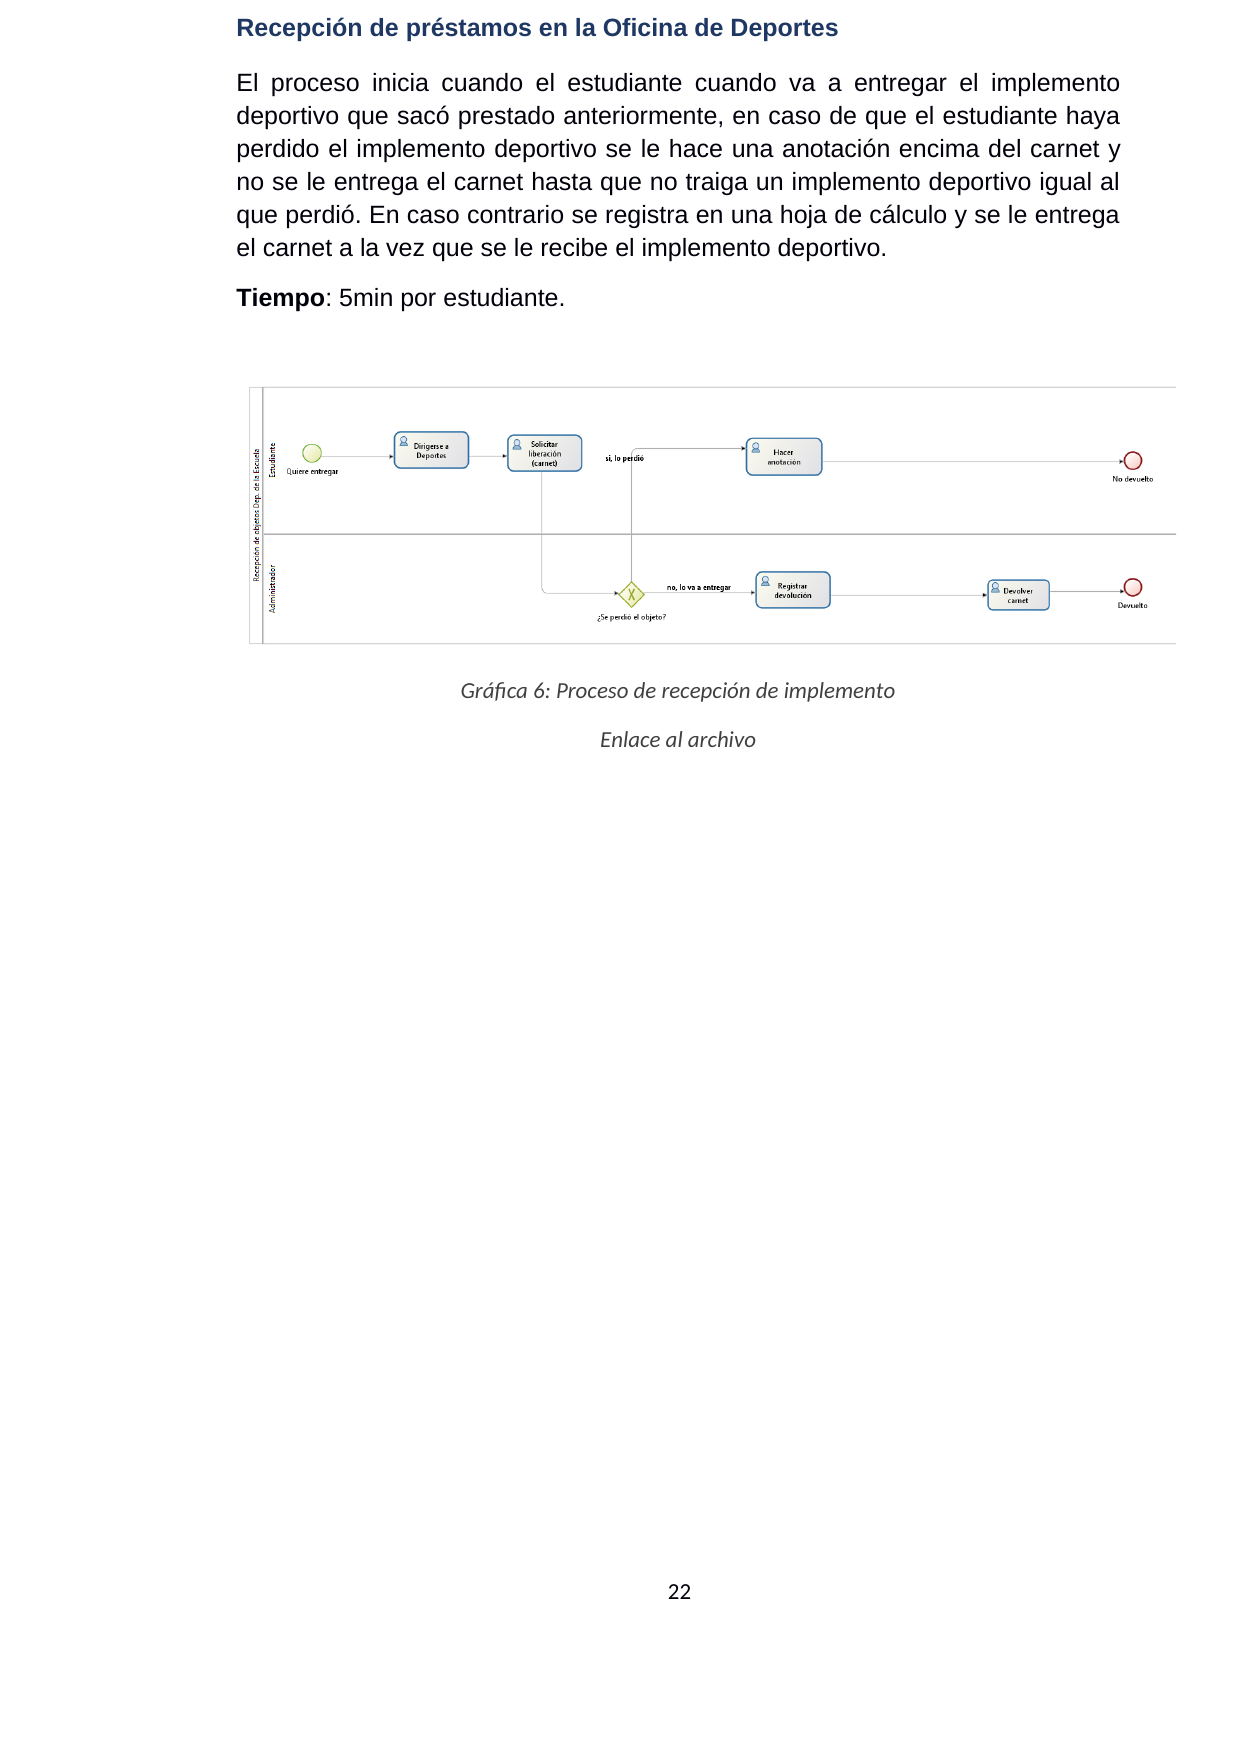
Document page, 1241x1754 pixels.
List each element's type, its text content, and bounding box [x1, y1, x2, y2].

text Tiempo: 5min por estudiante. [236, 283, 1122, 312]
text El proceso inicia cuando el estudiante cuando va a entregar el implemento deportivo que sacó prestado anteriormente, en caso de que el estudiante haya perdido el implemento deportivo se le hace una anotación encima del carnet y no se le entrega el carnet hasta que no traiga un implemento deportivo igual al que perdió. En caso contrario se registra en una hoja de cálculo y se le entrega el carnet a la vez que se le recibe el implemento deportivo. [236, 68, 1122, 262]
subtitle Recepción de préstamos en la Oficina de Deportes [236, 12, 1122, 41]
text Enlace al archivo [236, 725, 1122, 753]
text Gráfica 6: Proceso de recepción de implemento [236, 676, 1122, 704]
